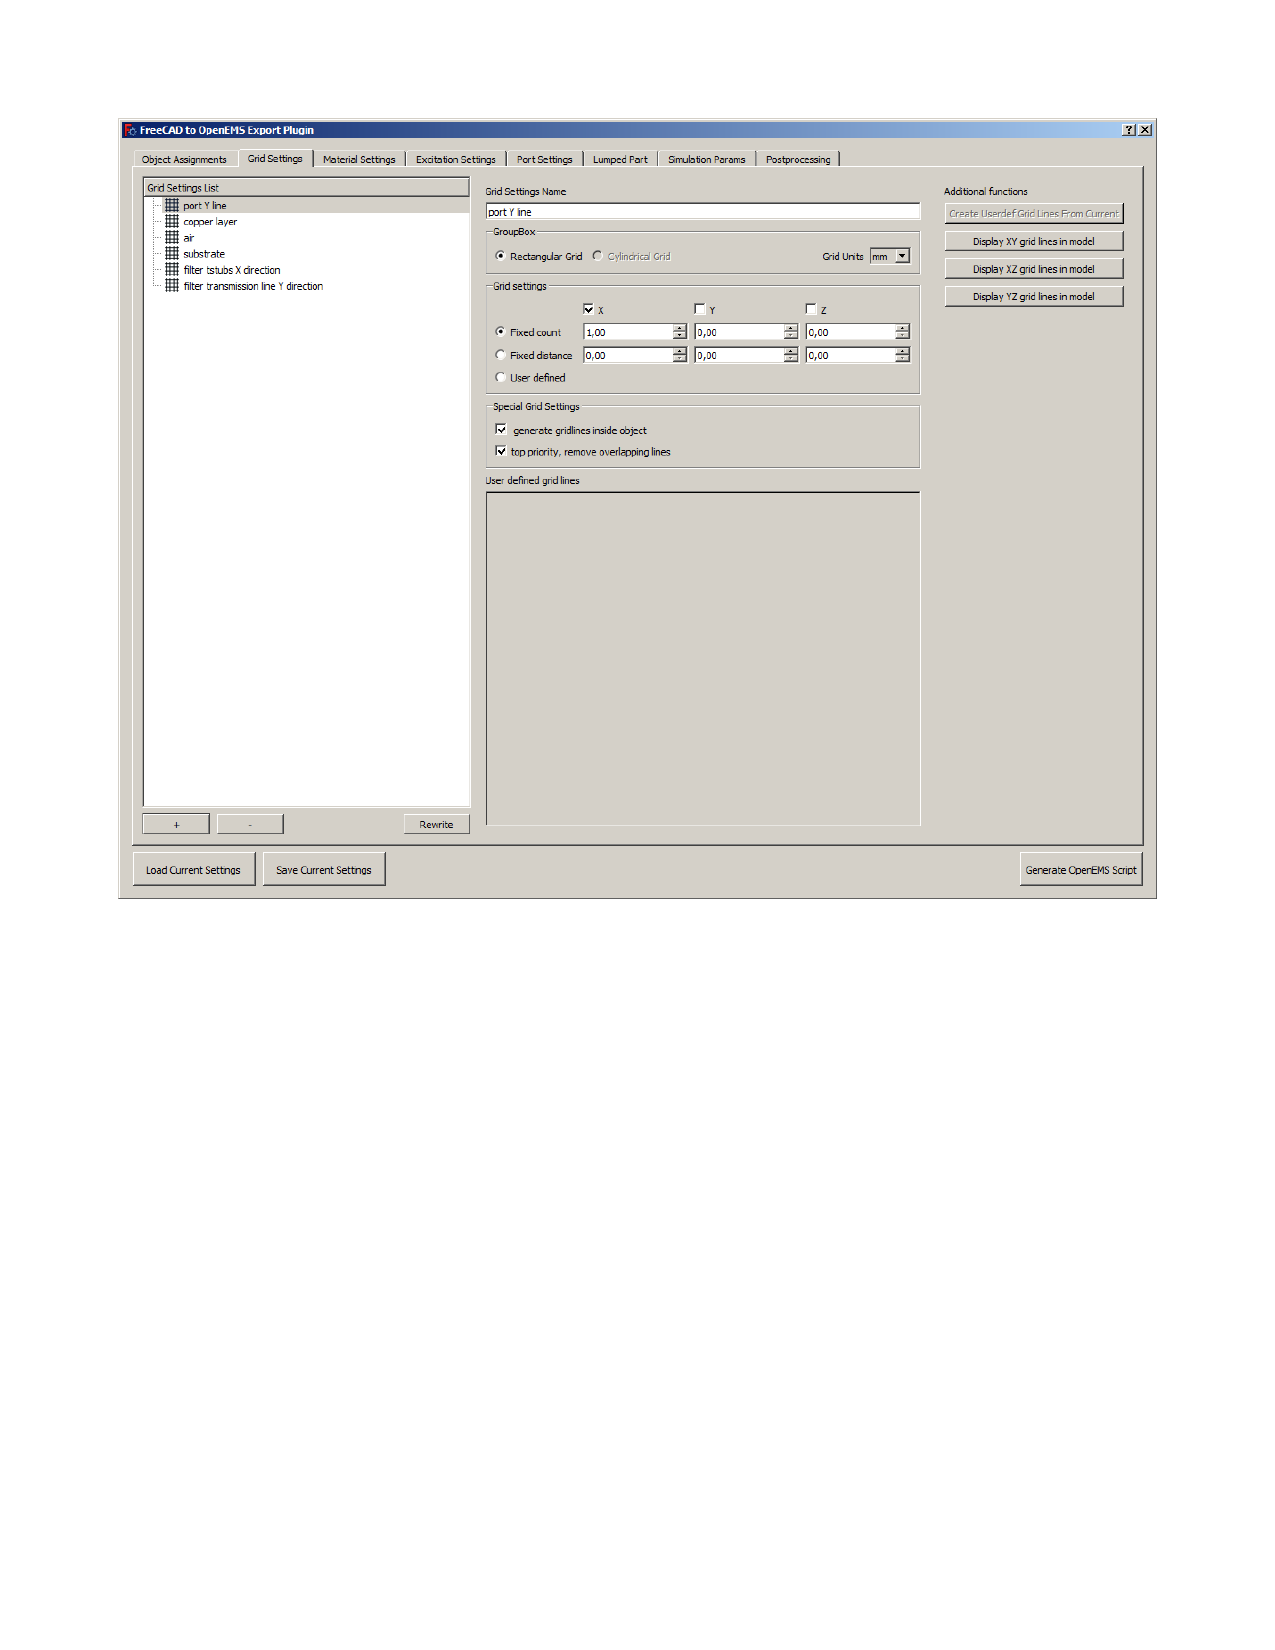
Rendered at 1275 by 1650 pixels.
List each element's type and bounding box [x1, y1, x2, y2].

picture [118, 118, 1157, 899]
